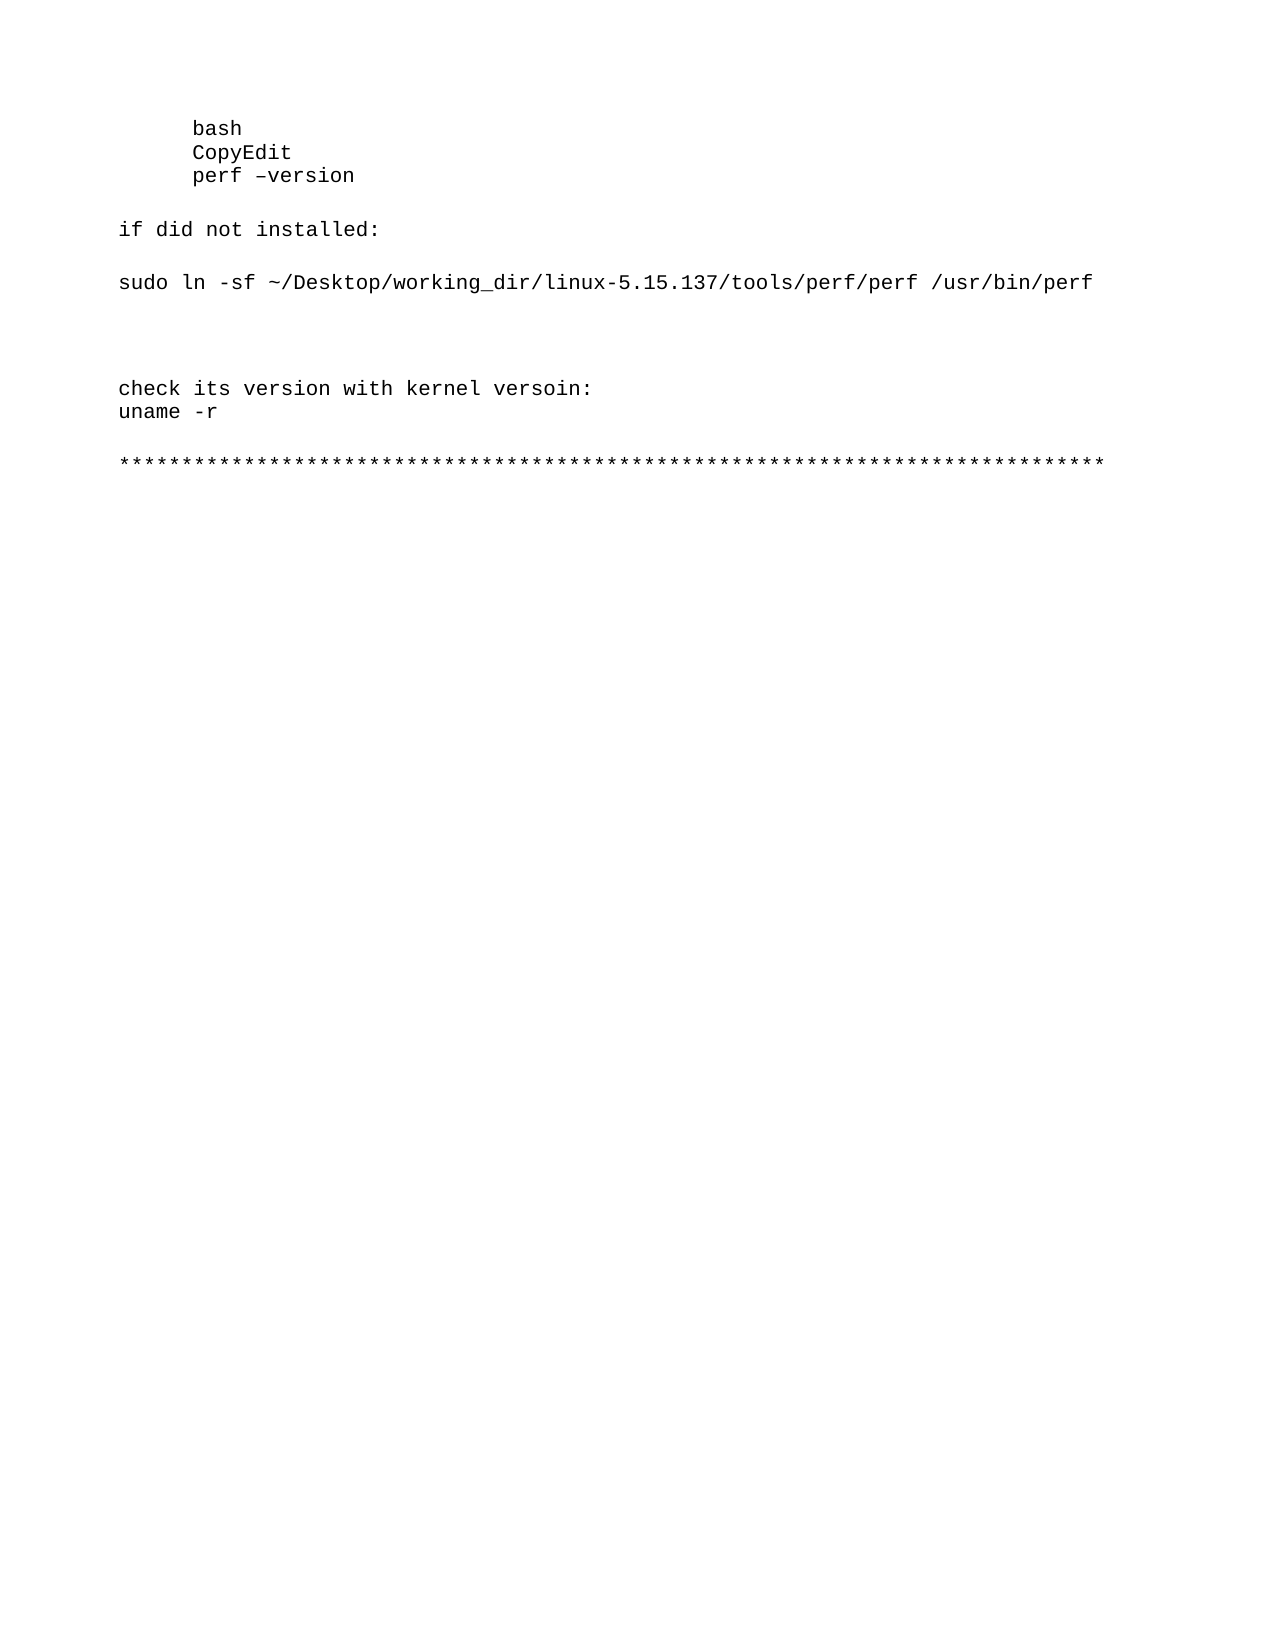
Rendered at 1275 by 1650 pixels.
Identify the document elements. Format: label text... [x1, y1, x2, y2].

list bash [162, 118, 1157, 142]
list CopyEdit [162, 142, 1157, 165]
text sudo ln -sf ~/Desktop/working_dir/linux-5.15.137/tools/perf/perf /usr/bin/perf [118, 272, 1157, 295]
list perf –version [162, 165, 1157, 189]
text ******************************************************************************* [118, 455, 1157, 478]
text check its version with kernel versoin: uname -r [118, 378, 1157, 425]
text if did not installed: [118, 218, 1157, 242]
